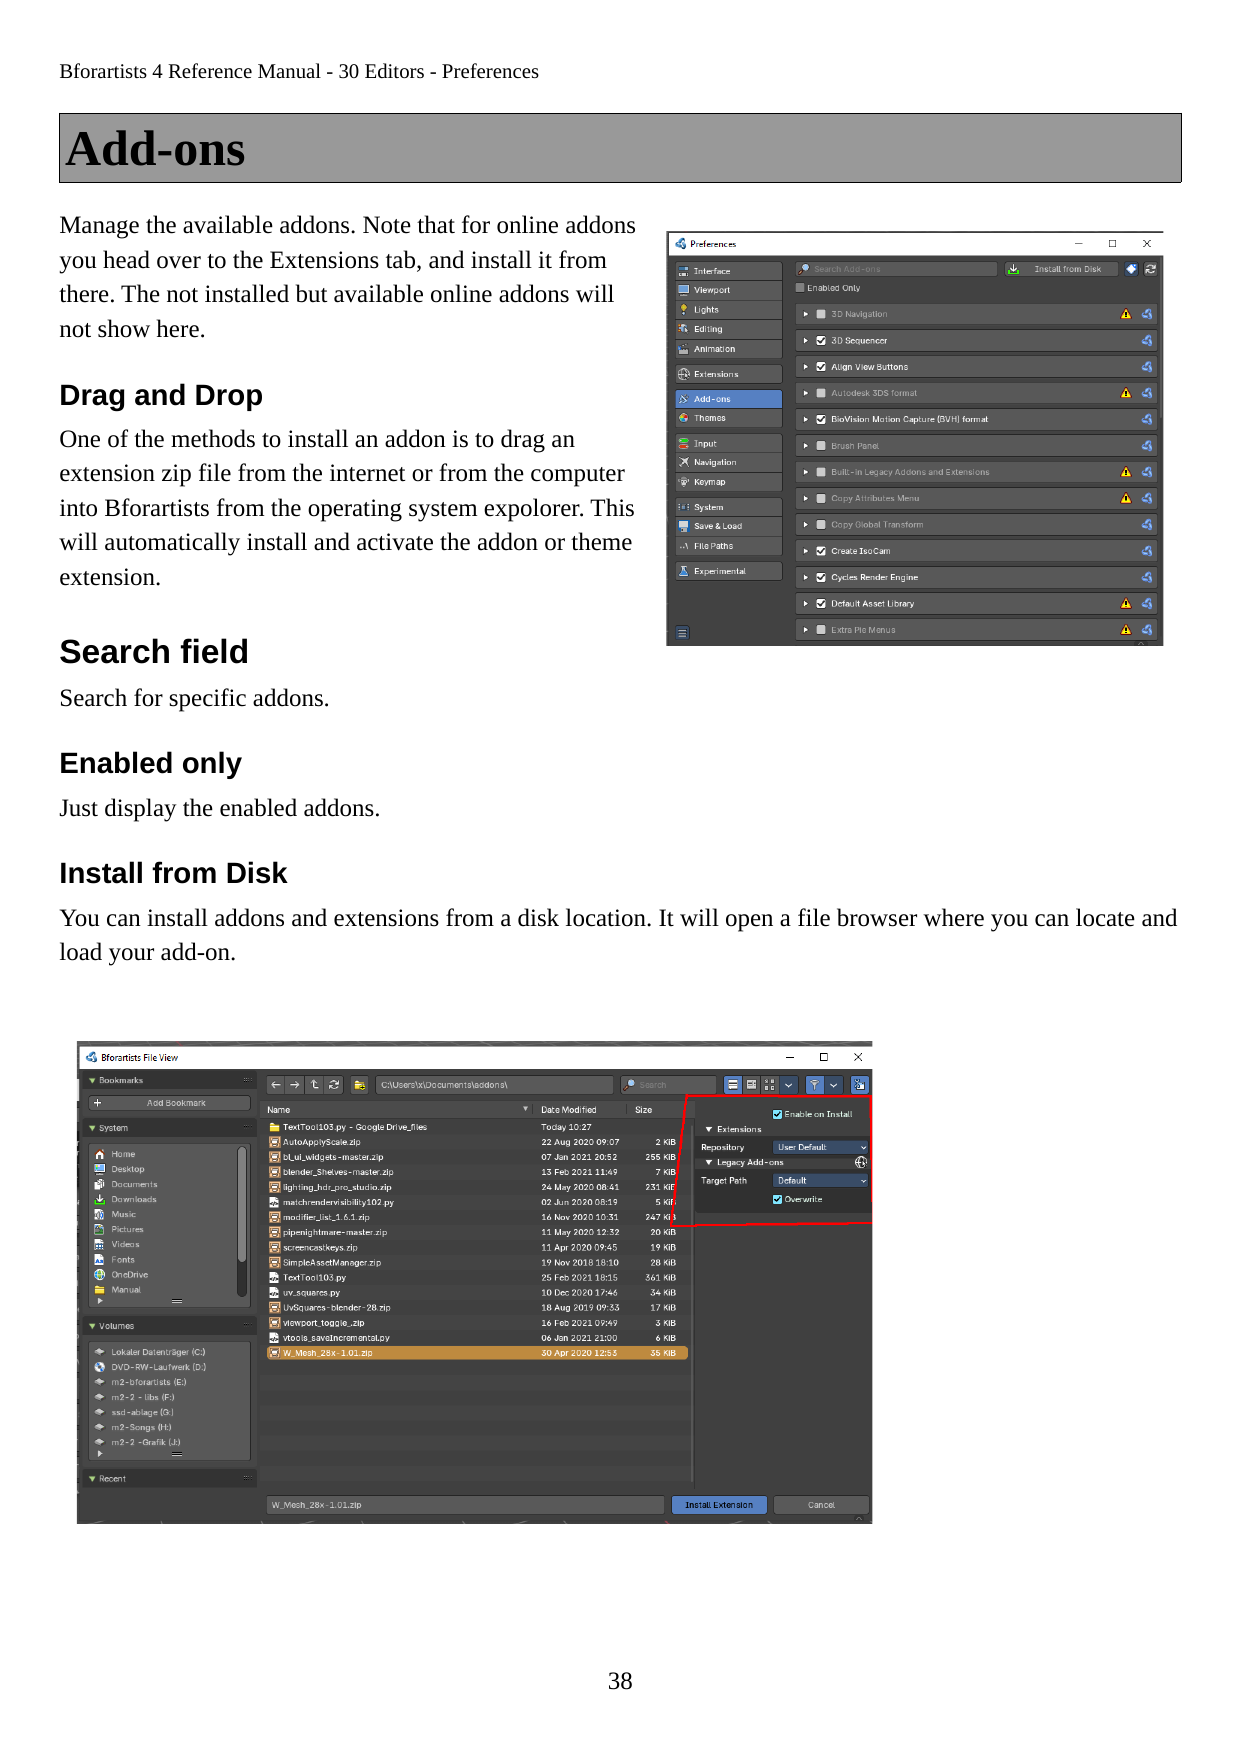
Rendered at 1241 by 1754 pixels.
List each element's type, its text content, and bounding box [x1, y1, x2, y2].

subtitle Enabled only [59, 746, 1181, 780]
text One of the methods to install an addon is to drag an extension zip file from the internet or from the computer into Bforartists from the operating system expolorer. This will automatically install and activate the addon or theme extension. [59, 424, 666, 591]
subtitle [1164, 378, 1181, 411]
subtitle Search field [59, 632, 1181, 670]
picture [76, 1041, 873, 1524]
text You can install addons and extensions from a disk location. It will open a file browser where you can locate and load your add-on. [59, 903, 1181, 966]
subtitle Drag and Drop [59, 378, 666, 411]
table_header Add-ons [60, 114, 1181, 182]
text Search for specific addons. [59, 683, 1181, 712]
subtitle Install from Disk [59, 856, 1181, 890]
picture [666, 231, 1164, 646]
text Manage the available addons. Note that for online addons you head over to the Extensions tab, and install it from there. The not installed but available online addons will not show here. [59, 211, 1181, 343]
text Just display the enabled addons. [59, 793, 1181, 821]
